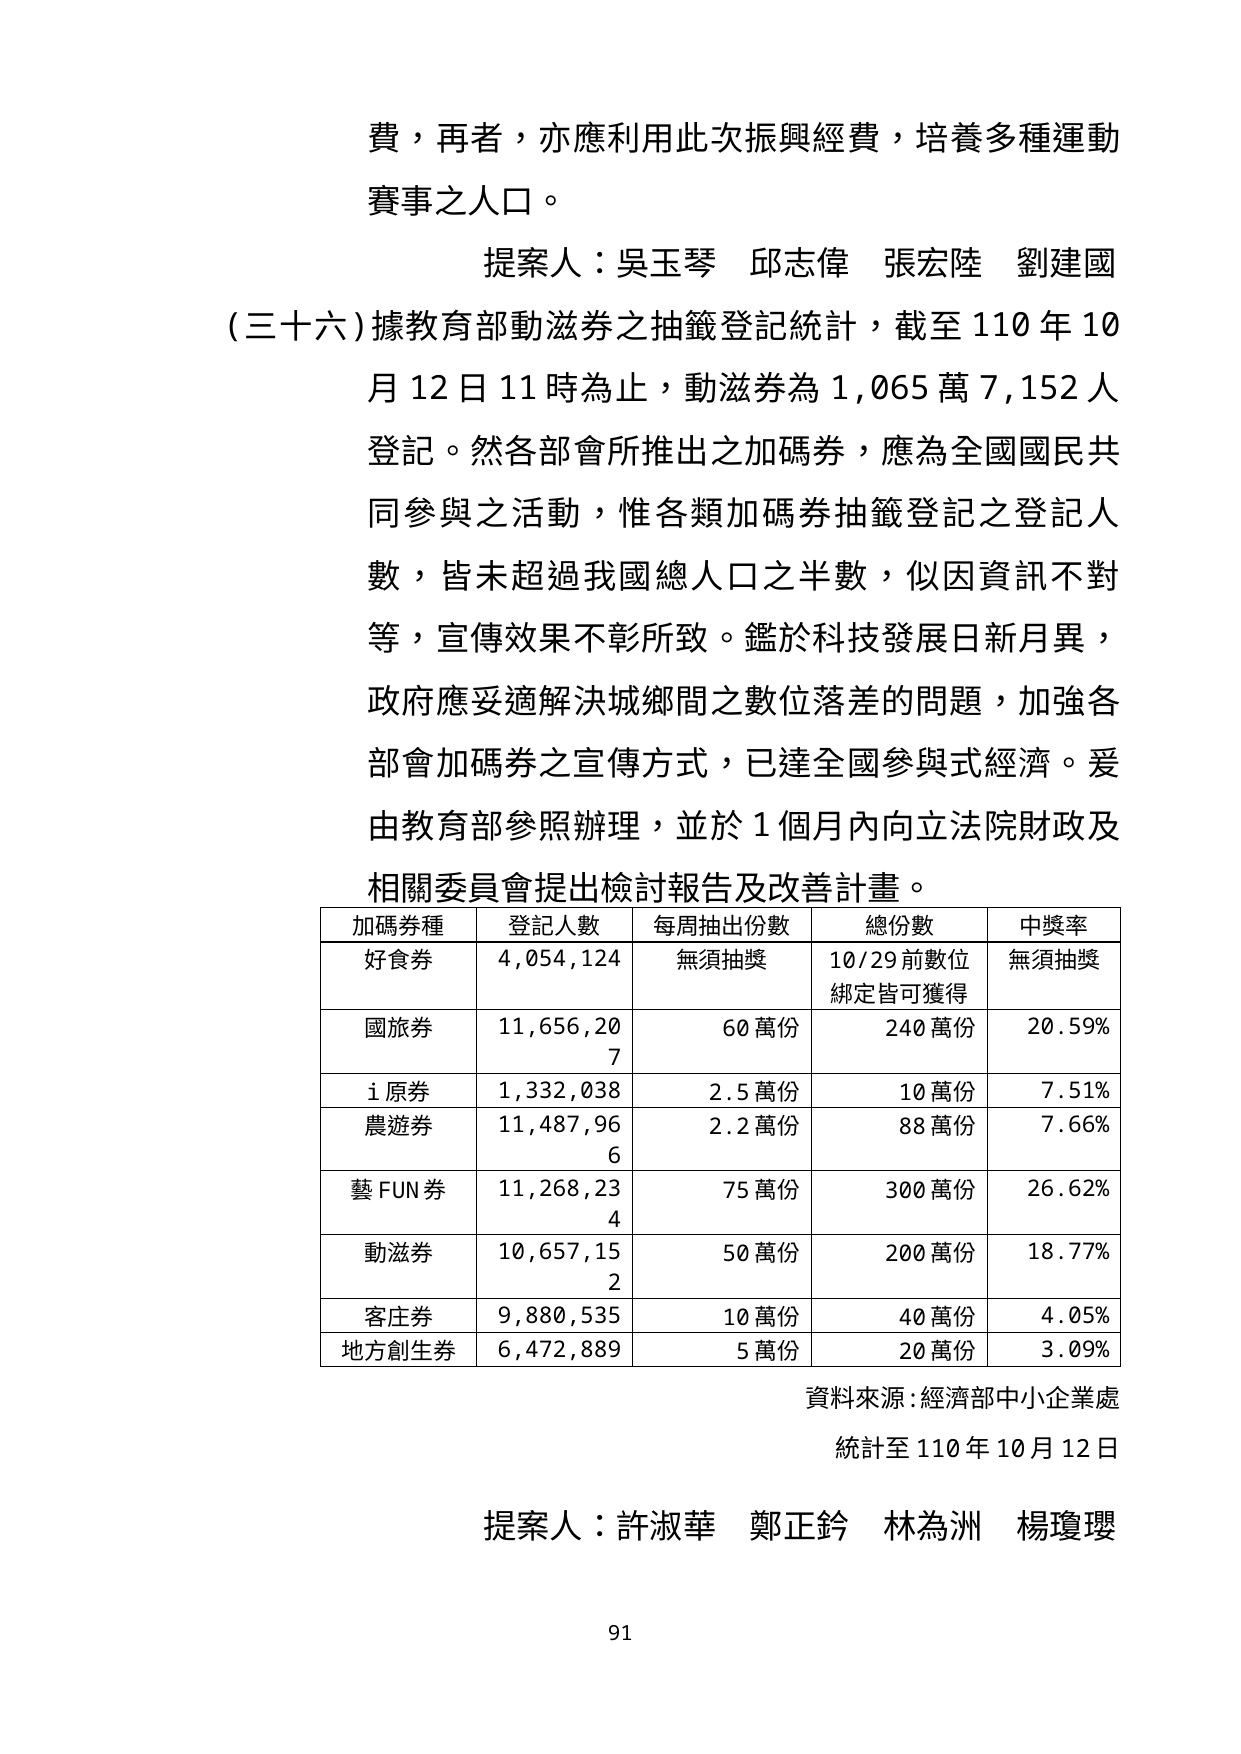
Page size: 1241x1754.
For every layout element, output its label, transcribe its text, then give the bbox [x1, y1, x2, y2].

table_cell 2.2萬份 [633, 1108, 811, 1170]
table_cell 300萬份 [812, 1171, 987, 1234]
table_cell 75萬份 [633, 1171, 811, 1234]
table_cell 11,656,207 [477, 1010, 632, 1072]
table_cell 200萬份 [812, 1235, 987, 1297]
text 費，再者，亦應利用此次振興經費，培養多種運動賽事之人口。 [223, 94, 1120, 219]
table_cell 動滋券 [321, 1235, 476, 1297]
table_cell 88萬份 [812, 1108, 987, 1170]
table_cell 4,054,124 [477, 943, 632, 1009]
table_cell 無須抽獎 [988, 943, 1120, 1009]
table_cell 地方創生券 [321, 1333, 476, 1366]
text 提案人：吳玉琴 邱志偉 張宏陸 劉建國 [483, 219, 1120, 282]
table_cell 7.66% [988, 1108, 1120, 1170]
table_cell 好食券 [321, 943, 476, 1009]
table_cell 5萬份 [633, 1333, 811, 1366]
table_cell 1,332,038 [477, 1074, 632, 1107]
table_header 加碼券種 [321, 908, 476, 941]
table_cell 無須抽獎 [633, 943, 811, 1009]
table_cell 10萬份 [812, 1074, 987, 1107]
table_cell 11,487,966 [477, 1108, 632, 1170]
table_cell 2.5萬份 [633, 1074, 811, 1107]
table_cell 20.59% [988, 1010, 1120, 1072]
table_cell 國旅券 [321, 1010, 476, 1072]
table_cell 50萬份 [633, 1235, 811, 1297]
text 資料來源:經濟部中小企業處 [120, 1367, 1120, 1417]
table_cell 農遊券 [321, 1108, 476, 1170]
table_cell 26.62% [988, 1171, 1120, 1234]
table_cell 11,268,234 [477, 1171, 632, 1234]
table_cell 6,472,889 [477, 1333, 632, 1366]
table_cell i原券 [321, 1074, 476, 1107]
text (三十六)據教育部動滋券之抽籤登記統計，截至110年10月12日11時為止，動滋券為1,065萬7,152人登記。然各部會所推出之加碼券，應為全國國民共同參與之活動，惟各類加碼券抽籤登記之登記人數，皆未超過我國總人口之半數，似因資訊不對等，宣傳效果不彰所致。鑑於科技發展日新月異，政府應妥適解決城鄉間之數位落差的問題，加強各部會加碼券之宣傳方式，已達全國參與式經濟。爰由教育部參照辦理，並於1個月內向立法院財政及相關委員會提出檢討報告及改善計畫。 [223, 282, 1120, 907]
table_header 中獎率 [988, 908, 1120, 941]
table_cell 藝FUN券 [321, 1171, 476, 1234]
text 提案人：許淑華 鄭正鈐 林為洲 楊瓊瓔 [483, 1482, 1120, 1544]
table_header 每周抽出份數 [633, 908, 811, 941]
table_cell 18.77% [988, 1235, 1120, 1297]
table_cell 20萬份 [812, 1333, 987, 1366]
table_cell 客庄券 [321, 1299, 476, 1332]
table_cell 240萬份 [812, 1010, 987, 1072]
text 統計至110年10月12日 [120, 1417, 1120, 1467]
table_cell 7.51% [988, 1074, 1120, 1107]
table_cell 3.09% [988, 1333, 1120, 1366]
table_cell 4.05% [988, 1299, 1120, 1332]
table_header 登記人數 [477, 908, 632, 941]
table_cell 10/29前數位綁定皆可獲得 [812, 943, 987, 1009]
table_cell 9,880,535 [477, 1299, 632, 1332]
table_header 總份數 [812, 908, 987, 941]
table_cell 10,657,152 [477, 1235, 632, 1297]
table_cell 40萬份 [812, 1299, 987, 1332]
table_cell 60萬份 [633, 1010, 811, 1072]
table_cell 10萬份 [633, 1299, 811, 1332]
